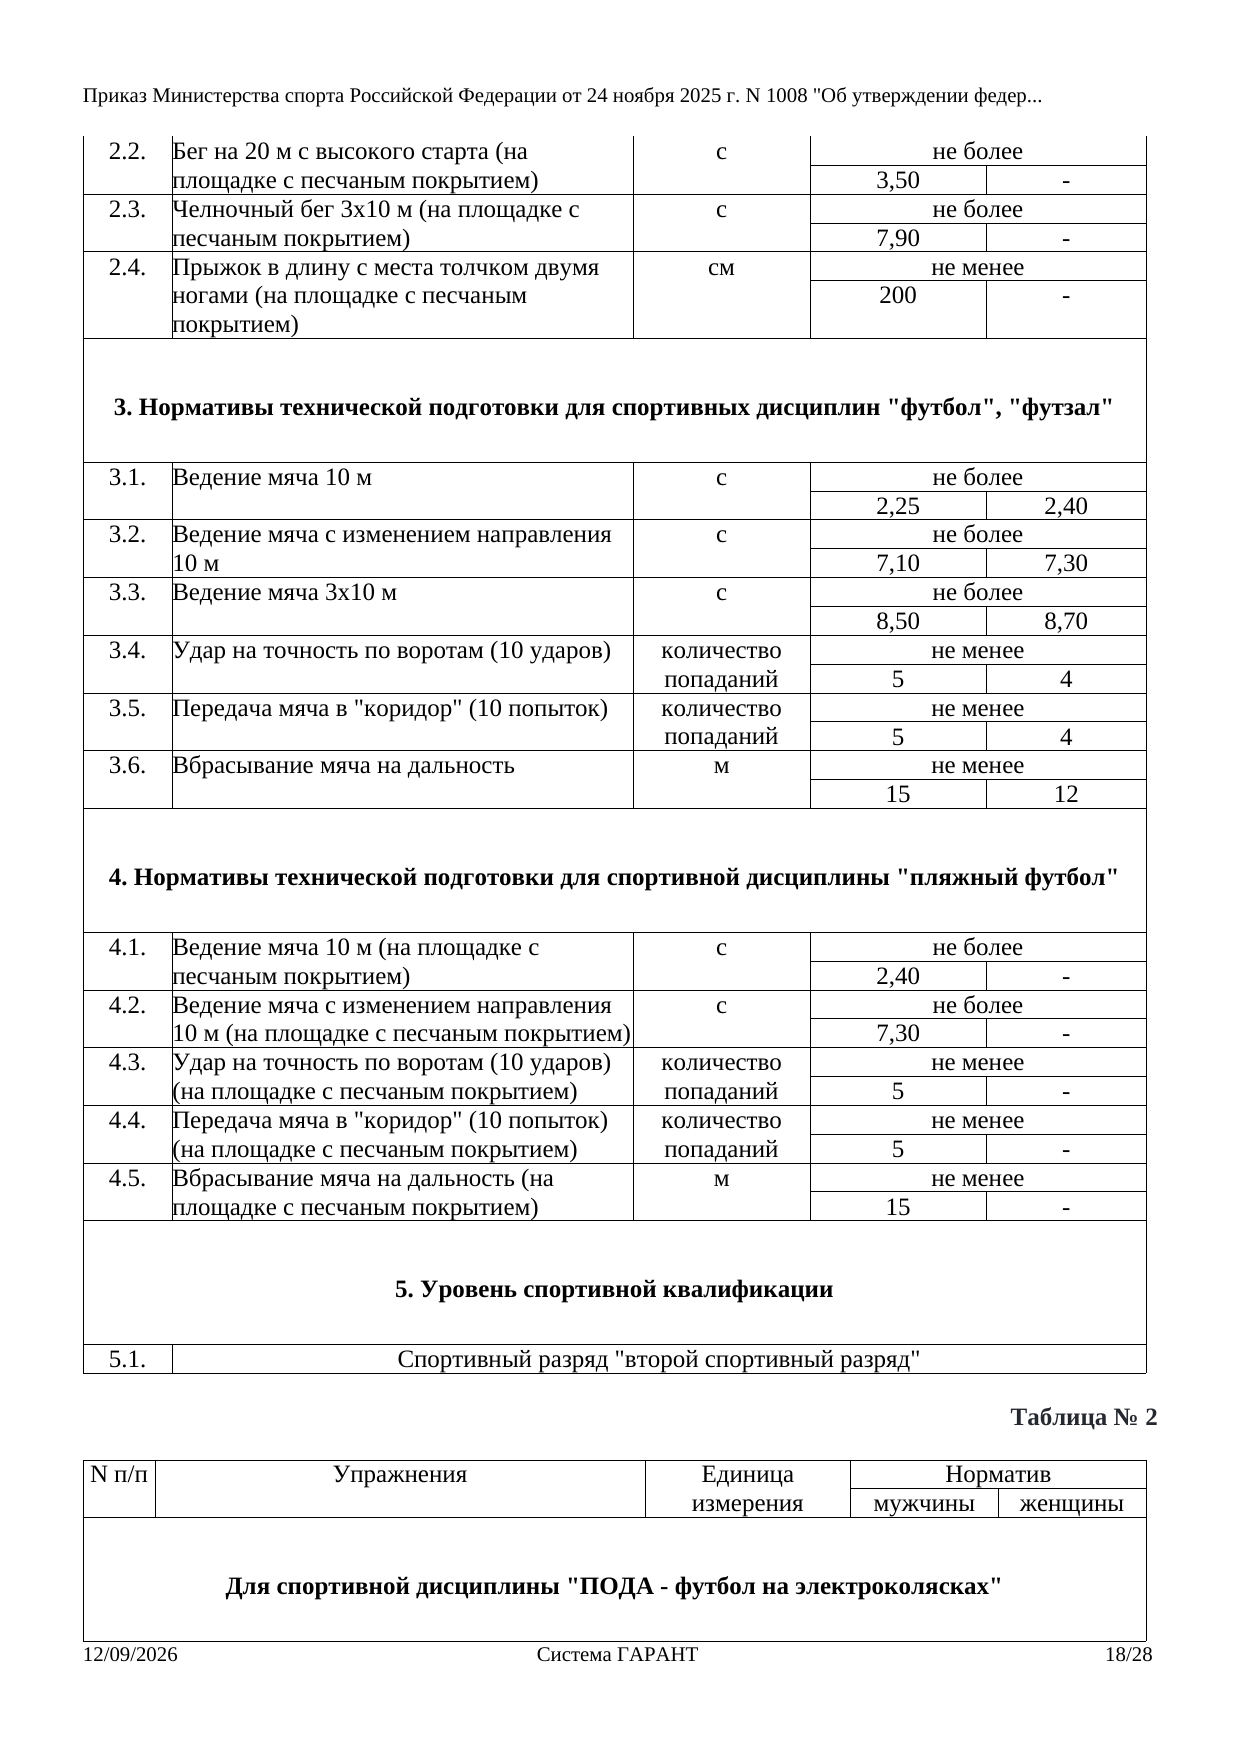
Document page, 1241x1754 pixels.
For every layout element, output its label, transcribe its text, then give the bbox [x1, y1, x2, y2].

table_cell с [634, 195, 810, 251]
table_cell не менее [811, 751, 1146, 779]
table_cell 7,90 [811, 224, 986, 251]
table_cell Ведение мяча с изменением направления 10 м (на площадке с песчаным покрытием) [173, 991, 633, 1047]
table_cell не менее [811, 1164, 1146, 1191]
table_cell с [634, 578, 810, 635]
table_cell 7,30 [811, 1019, 986, 1047]
table_cell 15 [811, 780, 986, 808]
table_cell 2,40 [987, 492, 1146, 519]
table_cell Удар на точность по воротам (10 ударов) [173, 636, 633, 693]
table_cell - [987, 1019, 1146, 1047]
table_cell не менее [811, 252, 1146, 280]
table_cell Вбрасывание мяча на дальность [173, 751, 633, 808]
table_cell количество попаданий [634, 1106, 810, 1163]
table_cell с [634, 136, 810, 194]
table_cell 3.5. [84, 694, 172, 750]
table_cell 3.1. [84, 463, 172, 519]
table_cell 3,50 [811, 166, 986, 194]
table_cell 8,70 [987, 607, 1146, 635]
table_cell 2,25 [811, 492, 986, 519]
table_cell - [987, 1135, 1146, 1163]
table_cell не менее [811, 694, 1146, 721]
table_cell Ведение мяча с изменением направления 10 м [173, 520, 633, 577]
table_cell 7,10 [811, 549, 986, 577]
table_cell - [987, 281, 1146, 338]
table_cell не более [811, 520, 1146, 548]
table_cell Ведение мяча 10 м (на площадке с песчаным покрытием) [173, 933, 633, 990]
table_cell с [634, 933, 810, 990]
table_header N п/п [84, 1461, 155, 1517]
table_cell 4.4. [84, 1106, 172, 1163]
table_cell количество попаданий [634, 636, 810, 693]
table_header Упражнения [156, 1461, 645, 1517]
table_cell женщины [999, 1489, 1146, 1517]
table_cell с [634, 520, 810, 577]
table_cell - [987, 224, 1146, 251]
table_cell м [634, 751, 810, 808]
table_cell не менее [811, 636, 1146, 664]
table_cell Вбрасывание мяча на дальность (на площадке с песчаным покрытием) [173, 1164, 633, 1220]
table_cell Передача мяча в "коридор" (10 попыток) [173, 694, 633, 750]
table_cell 4. Нормативы технической подготовки для спортивной дисциплины "пляжный футбол" [84, 809, 1146, 932]
table_cell мужчины [851, 1489, 998, 1517]
table_cell 8,50 [811, 607, 986, 635]
table_cell м [634, 1164, 810, 1220]
table_cell - [987, 1192, 1146, 1220]
table_cell 4.1. [84, 933, 172, 990]
table_cell с [634, 991, 810, 1047]
table_cell 2.2. [84, 136, 172, 194]
table_cell Спортивный разряд "второй спортивный разряд" [173, 1345, 1146, 1373]
table_cell 2.4. [84, 252, 172, 338]
table_cell - [987, 1077, 1146, 1105]
table_cell 5. Уровень спортивной квалификации [84, 1221, 1146, 1344]
text Таблица № 2 [83, 1402, 1157, 1431]
table_cell Ведение мяча 3x10 м [173, 578, 633, 635]
table_cell Бег на 20 м с высокого старта (на площадке с песчаным покрытием) [173, 136, 633, 194]
table_cell 200 [811, 281, 986, 338]
table_cell количество попаданий [634, 1048, 810, 1105]
table_cell с [634, 463, 810, 519]
table_cell 3.2. [84, 520, 172, 577]
table_header Единица измерения [646, 1461, 850, 1517]
table_cell 3.6. [84, 751, 172, 808]
table_cell 15 [811, 1192, 986, 1220]
table_cell 5 [811, 1077, 986, 1105]
table_cell Удар на точность по воротам (10 ударов) (на площадке с песчаным покрытием) [173, 1048, 633, 1105]
table_cell не менее [811, 1048, 1146, 1076]
table_cell 3. Нормативы технической подготовки для спортивных дисциплин "футбол", "футзал" [84, 339, 1146, 462]
table_cell не более [811, 136, 1146, 165]
table_cell не более [811, 463, 1146, 491]
table_cell 2.3. [84, 195, 172, 251]
table_cell не более [811, 933, 1146, 961]
table_cell 5 [811, 722, 986, 750]
table_cell 7,30 [987, 549, 1146, 577]
table_cell 5 [811, 665, 986, 693]
table_cell не более [811, 991, 1146, 1018]
table_cell 2,40 [811, 962, 986, 990]
table_cell 3.4. [84, 636, 172, 693]
table_cell Челночный бег 3x10 м (на площадке с песчаным покрытием) [173, 195, 633, 251]
table_cell см [634, 252, 810, 338]
table_cell 4.5. [84, 1164, 172, 1220]
table_cell 4 [987, 722, 1146, 750]
table_cell 5 [811, 1135, 986, 1163]
table_cell не более [811, 578, 1146, 606]
table_cell не более [811, 195, 1146, 223]
table_cell Для спортивной дисциплины "ПОДА - футбол на электроколясках" [84, 1518, 1146, 1641]
table_cell Передача мяча в "коридор" (10 попыток) (на площадке с песчаным покрытием) [173, 1106, 633, 1163]
table_cell 4.3. [84, 1048, 172, 1105]
table_cell 5.1. [84, 1345, 172, 1373]
table_cell Прыжок в длину с места толчком двумя ногами (на площадке с песчаным покрытием) [173, 252, 633, 338]
table_cell 4.2. [84, 991, 172, 1047]
table_cell - [987, 962, 1146, 990]
table_cell Ведение мяча 10 м [173, 463, 633, 519]
table_cell 12 [987, 780, 1146, 808]
table_cell количество попаданий [634, 694, 810, 750]
table_cell 4 [987, 665, 1146, 693]
table_cell - [987, 166, 1146, 194]
table_cell не менее [811, 1106, 1146, 1134]
table_header Норматив [851, 1461, 1146, 1488]
table_cell 3.3. [84, 578, 172, 635]
